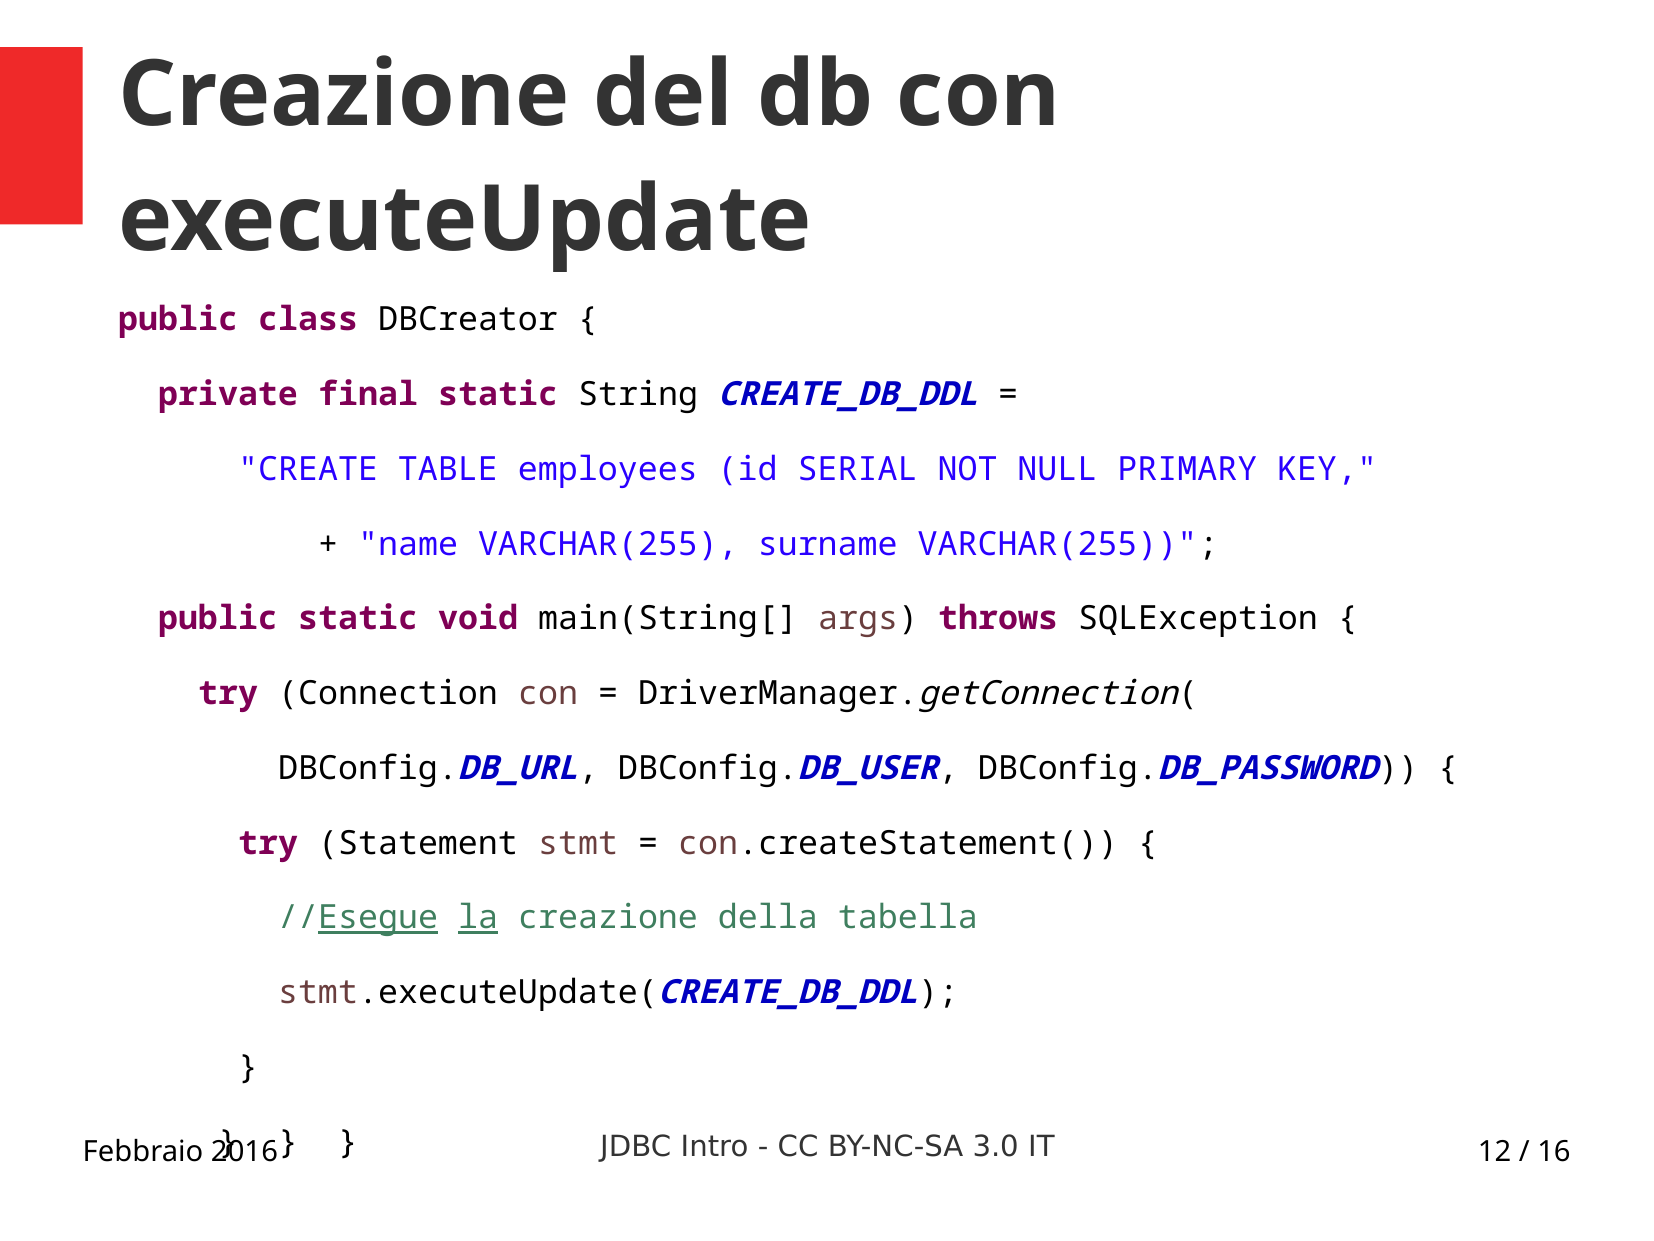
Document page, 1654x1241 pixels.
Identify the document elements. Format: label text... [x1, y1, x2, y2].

title Creazione del db con executeUpdate [118, 45, 1571, 260]
list public class DBCreator { private final static String CREATE_DB_DDL = "CREATE TABLE employees (id SERIAL NOT NULL PRIMARY KEY," + "name VARCHAR(255), surname VARCHAR(255))"; public static void main(String[] args) throws SQLException { try (Connection con = DriverManager.getConnection( DBConfig.DB_URL, DBConfig.DB_USER, DBConfig.DB_PASSWORD)) { try (Statement stmt = con.createStatement()) { //Esegue la creazione della tabella stmt.executeUpdate(CREATE_DB_DDL); } } } } [118, 295, 1536, 1015]
